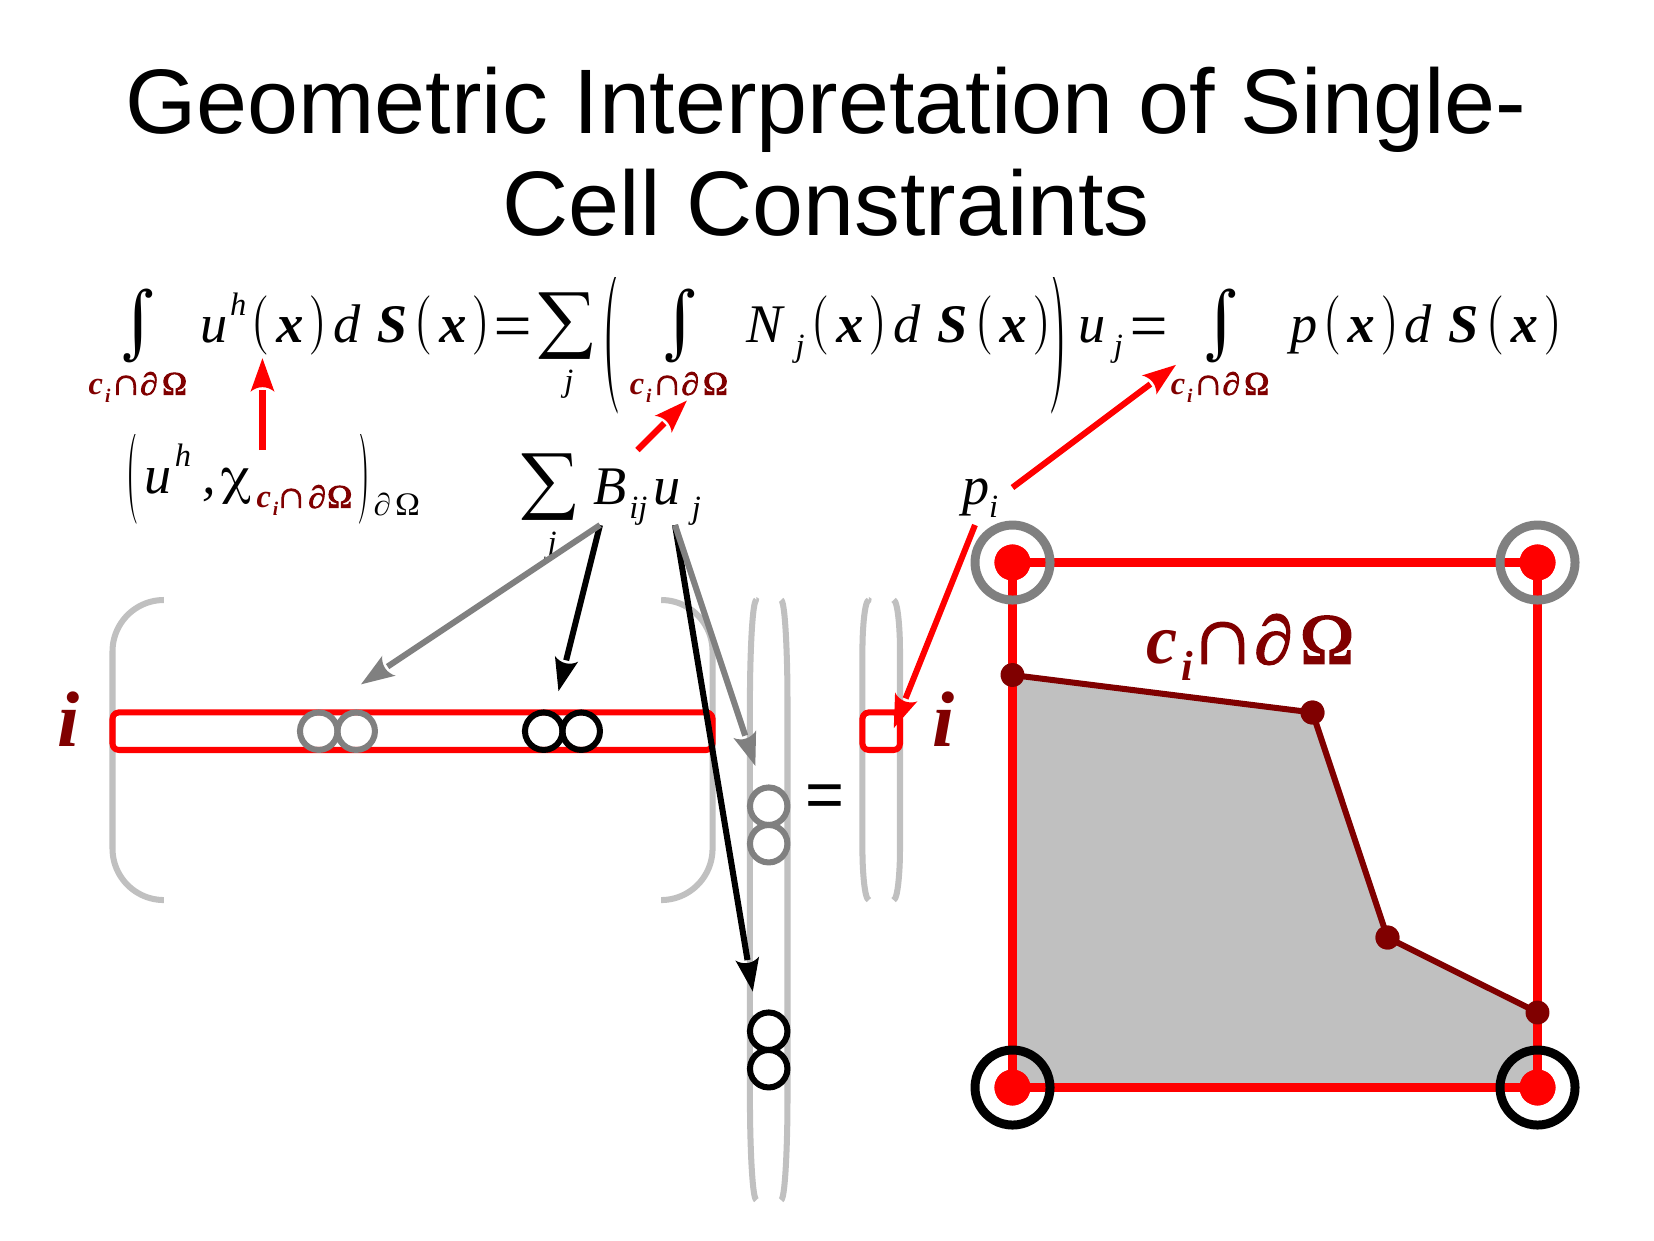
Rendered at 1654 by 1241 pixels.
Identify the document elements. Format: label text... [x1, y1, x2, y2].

chart [504, 450, 713, 562]
text_box [1017, 680, 1533, 1083]
chart [37, 675, 101, 765]
chart [112, 434, 434, 526]
chart [75, 277, 1576, 414]
chart [1125, 600, 1373, 690]
text_box [1506, 1056, 1533, 1083]
chart [552, 534, 594, 562]
chart [912, 675, 976, 765]
text_box = [787, 750, 863, 840]
title Geometric Interpretation of Single-Cell Constraints [82, 49, 1571, 257]
chart [940, 455, 1013, 526]
text_box [1017, 1056, 1045, 1083]
